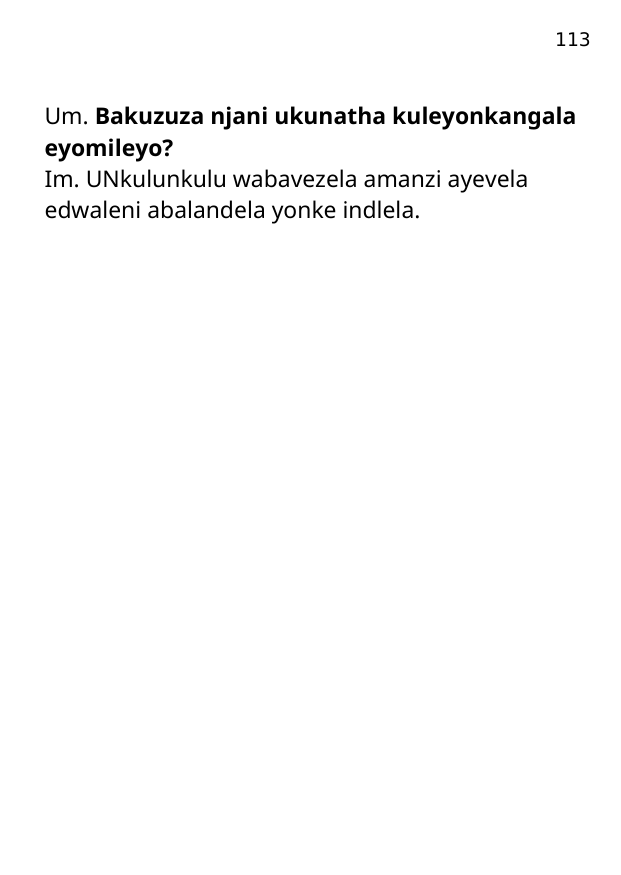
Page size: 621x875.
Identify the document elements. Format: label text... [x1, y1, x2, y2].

text Im. UNkulunkulu wabavezela amanzi ayevela edwaleni abalandela yonke indlela. [44, 163, 591, 225]
text Um. Bakuzuza njani ukunatha kuleyonkangala eyomileyo? [44, 100, 591, 163]
